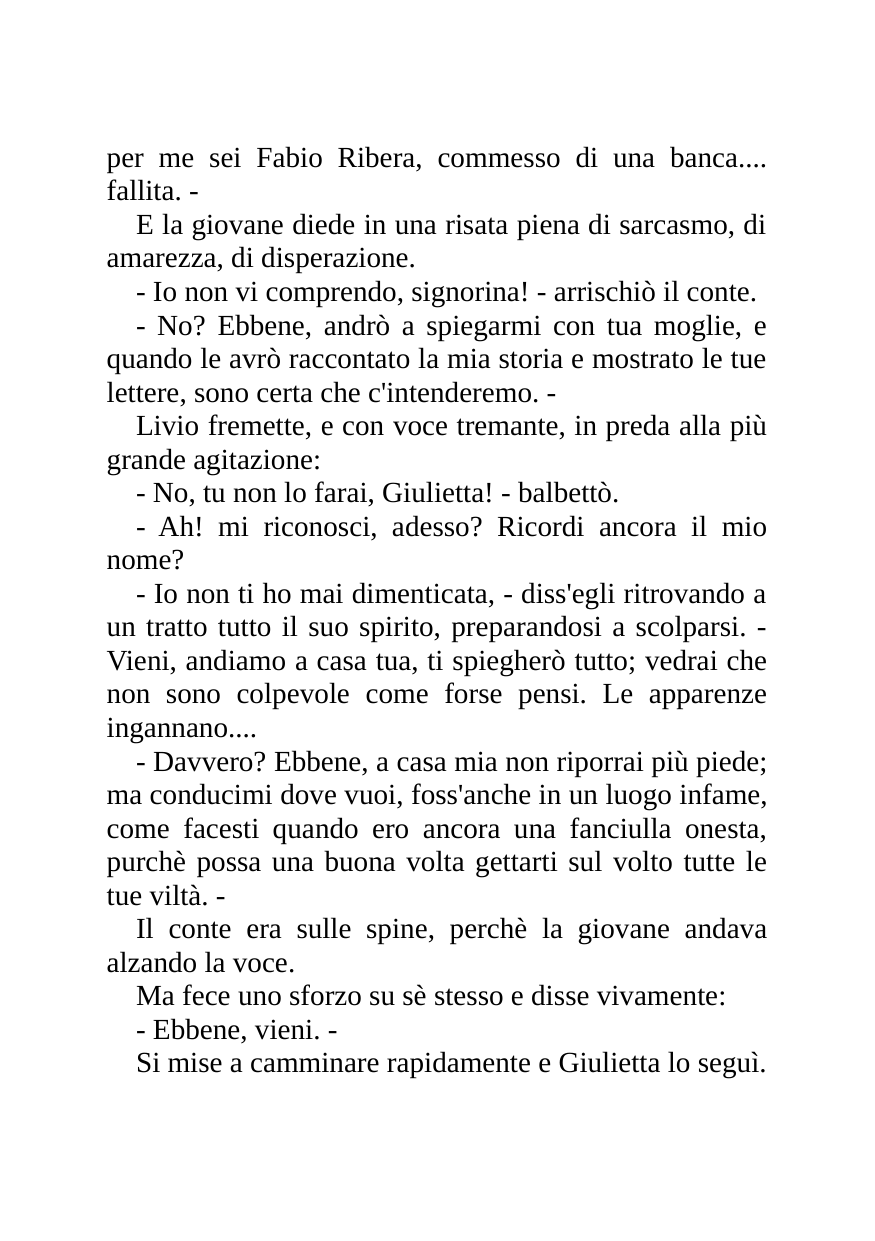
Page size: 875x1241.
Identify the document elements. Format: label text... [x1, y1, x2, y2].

text - Io non vi comprendo, signorina! - arrischiò il conte. [106, 274, 768, 308]
text per me sei Fabio Ribera, commesso di una banca.... fallita. - [106, 140, 768, 207]
text Ma fece uno sforzo su sè stesso e disse vivamente: [106, 978, 768, 1012]
text - Io non ti ho mai dimenticata, - diss'egli ritrovando a un tratto tutto il suo spirito, preparandosi a scolparsi. - Vieni, andiamo a casa tua, ti spiegherò tutto; vedrai che non sono colpevole come forse pensi. Le apparenze ingannano.... [106, 576, 768, 744]
text Livio fremette, e con voce tremante, in preda alla più grande agitazione: [106, 408, 768, 475]
text - Davvero? Ebbene, a casa mia non riporrai più piede; ma conducimi dove vuoi, foss'anche in un luogo infame, come facesti quando ero ancora una fanciulla onesta, purchè possa una buona volta gettarti sul volto tutte le tue viltà. - [106, 744, 768, 911]
text - Ebbene, vieni. - [106, 1012, 768, 1046]
text Si mise a camminare rapidamente e Giulietta lo seguì. [106, 1046, 768, 1079]
text - Ah! mi riconosci, adesso? Ricordi ancora il mio nome? [106, 509, 768, 576]
text E la giovane diede in una risata piena di sarcasmo, di amarezza, di disperazione. [106, 207, 768, 274]
text - No? Ebbene, andrò a spiegarmi con tua moglie, e quando le avrò raccontato la mia storia e mostrato le tue lettere, sono certa che c'intenderemo. - [106, 308, 768, 408]
text - No, tu non lo farai, Giulietta! - balbettò. [106, 475, 768, 509]
text Il conte era sulle spine, perchè la giovane andava alzando la voce. [106, 911, 768, 978]
